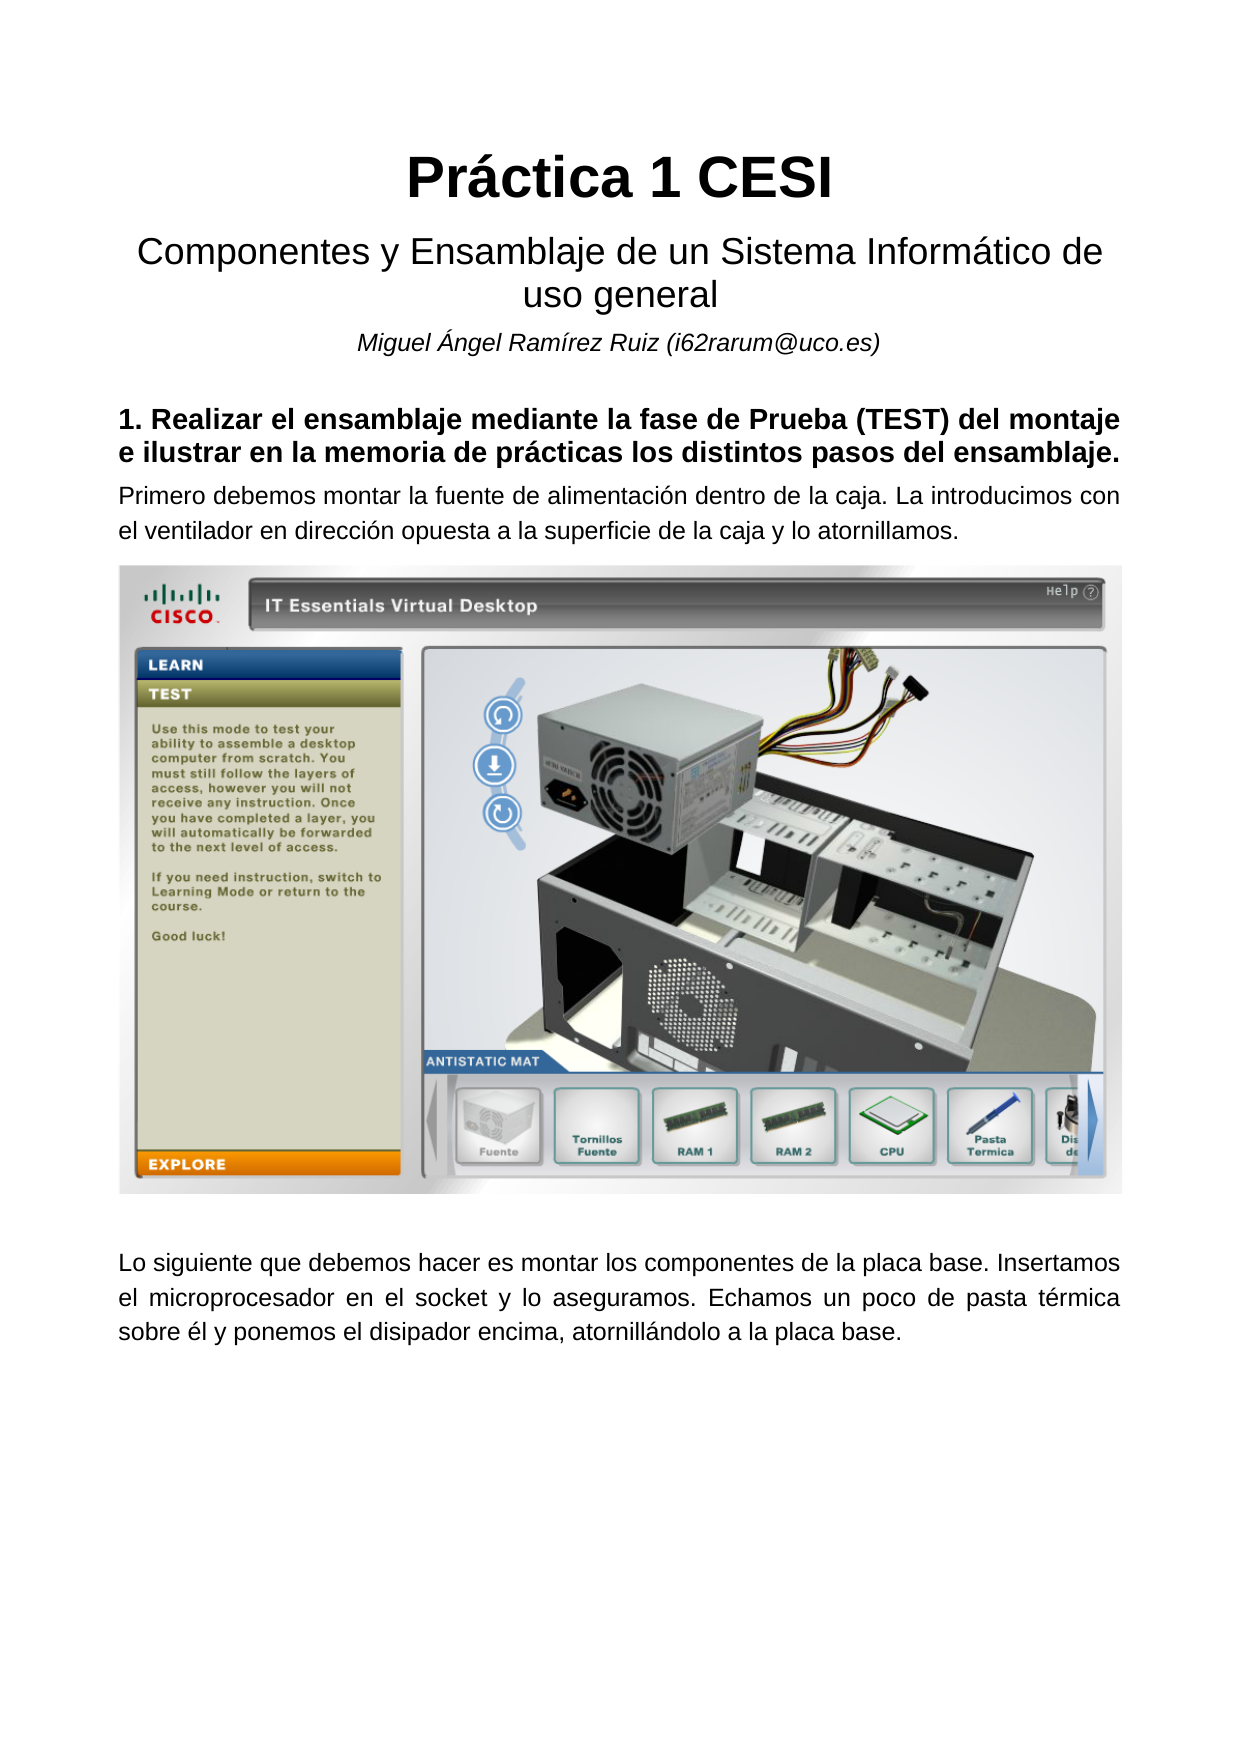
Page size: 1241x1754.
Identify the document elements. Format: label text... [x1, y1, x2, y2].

text Primero debemos montar la fuente de alimentación dentro de la caja. La introducimos con el ventilador en dirección opuesta a la superficie de la caja y lo atornillamos. [118, 481, 1122, 544]
subtitle 1. Realizar el ensamblaje mediante la fase de Prueba (TEST) del montaje e ilustrar en la memoria de prácticas los distintos pasos del ensamblaje. [118, 402, 1122, 469]
subtitle Componentes y Ensamblaje de un Sistema Informático de uso general [118, 229, 1122, 315]
text Miguel Ángel Ramírez Ruiz (i62rarum@uco.es) [118, 328, 1122, 356]
title Práctica 1 CESI [118, 143, 1122, 210]
text Lo siguiente que debemos hacer es montar los componentes de la placa base. Insertamos el microprocesador en el socket y lo aseguramos. Echamos un poco de pasta térmica sobre él y ponemos el disipador encima, atornillándolo a la placa base. [118, 1248, 1122, 1346]
picture [118, 565, 1123, 1194]
